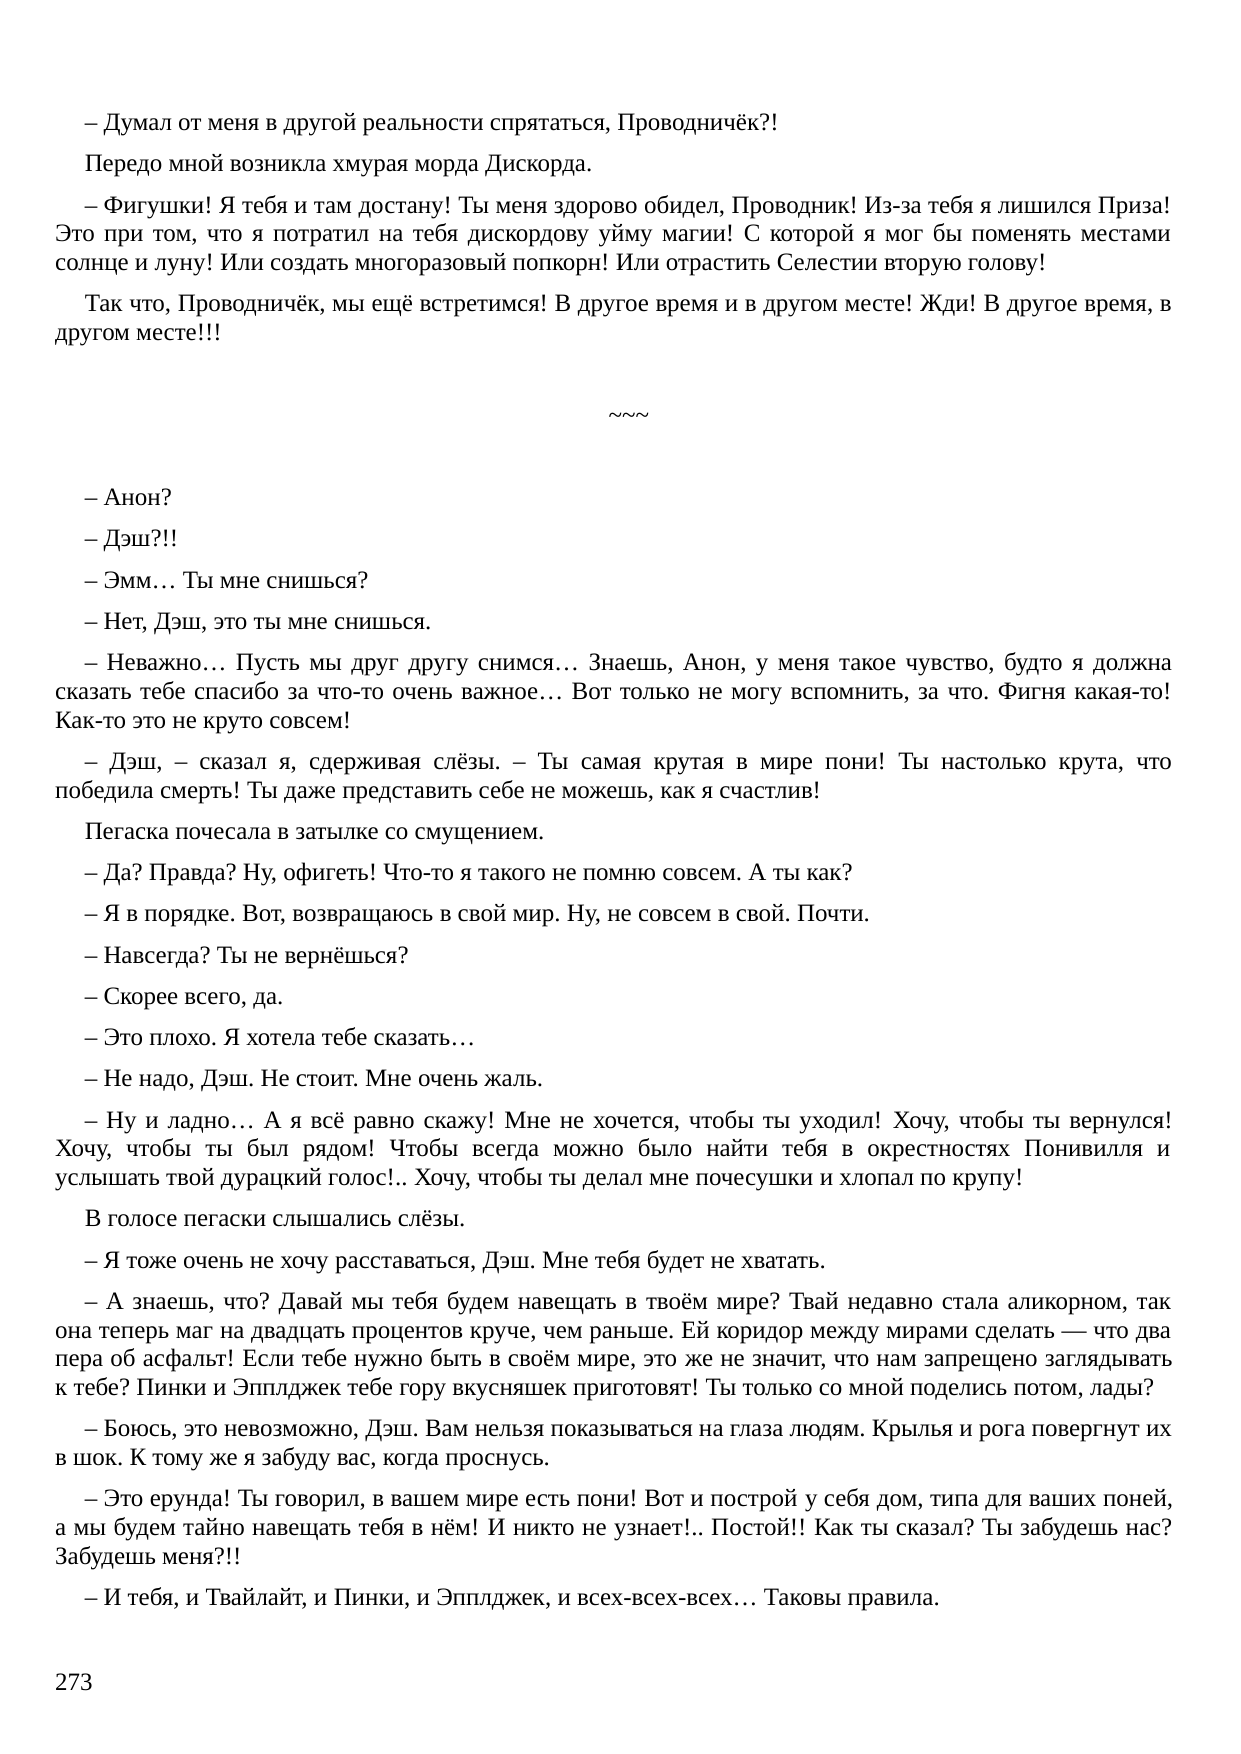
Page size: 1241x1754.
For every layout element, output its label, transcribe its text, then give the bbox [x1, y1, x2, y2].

text Передо мной возникла хмурая морда Дискорда. [55, 148, 1173, 177]
text – Анон? [55, 482, 1173, 511]
text ~~~ [55, 400, 1173, 428]
text – Неважно… Пусть мы друг другу снимся… Знаешь, Анон, у меня такое чувство, будто я должна сказать тебе спасибо за что-то очень важное… Вот только не могу вспомнить, за что. Фигня какая-то! Как-то это не круто совсем! [55, 647, 1173, 733]
text – Это плохо. Я хотела тебе сказать… [55, 1022, 1173, 1051]
text Пегаска почесала в затылке со смущением. [55, 816, 1173, 845]
text – Да? Правда? Ну, офигеть! Что-то я такого не помню совсем. А ты как? [55, 857, 1173, 886]
text Так что, Проводничёк, мы ещё встретимся! В другое время и в другом месте! Жди! В другое время, в другом месте!!! [55, 288, 1173, 346]
text – Нет, Дэш, это ты мне снишься. [55, 606, 1173, 635]
text – Навсегда? Ты не вернёшься? [55, 940, 1173, 968]
text – И тебя, и Твайлайт, и Пинки, и Эпплджек, и всех-всех-всех… Таковы правила. [55, 1582, 1173, 1611]
text – Дэш?!! [55, 523, 1173, 552]
text – Думал от меня в другой реальности спрятаться, Проводничёк?! [55, 107, 1173, 136]
text – Не надо, Дэш. Не стоит. Мне очень жаль. [55, 1063, 1173, 1092]
text – Ну и ладно… А я всё равно скажу! Мне не хочется, чтобы ты уходил! Хочу, чтобы ты вернулся! Хочу, чтобы ты был рядом! Чтобы всегда можно было найти тебя в окрестностях Понивилля и услышать твой дурацкий голос!.. Хочу, чтобы ты делал мне почесушки и хлопал по крупу! [55, 1105, 1173, 1191]
text – Скорее всего, да. [55, 981, 1173, 1010]
text – Боюсь, это невозможно, Дэш. Вам нельзя показываться на глаза людям. Крылья и рога повергнут их в шок. К тому же я забуду вас, когда проснусь. [55, 1413, 1173, 1471]
text – Эмм… Ты мне снишься? [55, 565, 1173, 593]
text – Фигушки! Я тебя и там достану! Ты меня здорово обидел, Проводник! Из-за тебя я лишился Приза! Это при том, что я потратил на тебя дискордову уйму магии! С которой я мог бы поменять местами солнце и луну! Или создать многоразовый попкорн! Или отрастить Селестии вторую голову! [55, 190, 1173, 276]
text – Я в порядке. Вот, возвращаюсь в свой мир. Ну, не совсем в свой. Почти. [55, 898, 1173, 927]
text – Это ерунда! Ты говорил, в вашем мире есть пони! Вот и построй у себя дом, типа для ваших поней, а мы будем тайно навещать тебя в нём! И никто не узнает!.. Постой!! Как ты сказал? Ты забудешь нас? Забудешь меня?!! [55, 1483, 1173, 1570]
text В голосе пегаски слышались слёзы. [55, 1203, 1173, 1232]
text – Я тоже очень не хочу расставаться, Дэш. Мне тебя будет не хватать. [55, 1245, 1173, 1273]
text – Дэш, – сказал я, сдерживая слёзы. – Ты самая крутая в мире пони! Ты настолько крута, что победила смерть! Ты даже представить себе не можешь, как я счастлив! [55, 746, 1173, 803]
text – А знаешь, что? Давай мы тебя будем навещать в твоём мире? Твай недавно стала аликорном, так она теперь маг на двадцать процентов круче, чем раньше. Ей коридор между мирами сделать — что два пера об асфальт! Если тебе нужно быть в своём мире, это же не значит, что нам запрещено заглядывать к тебе? Пинки и Эпплджек тебе гору вкусняшек приготовят! Ты только со мной поделись потом, лады? [55, 1286, 1173, 1401]
